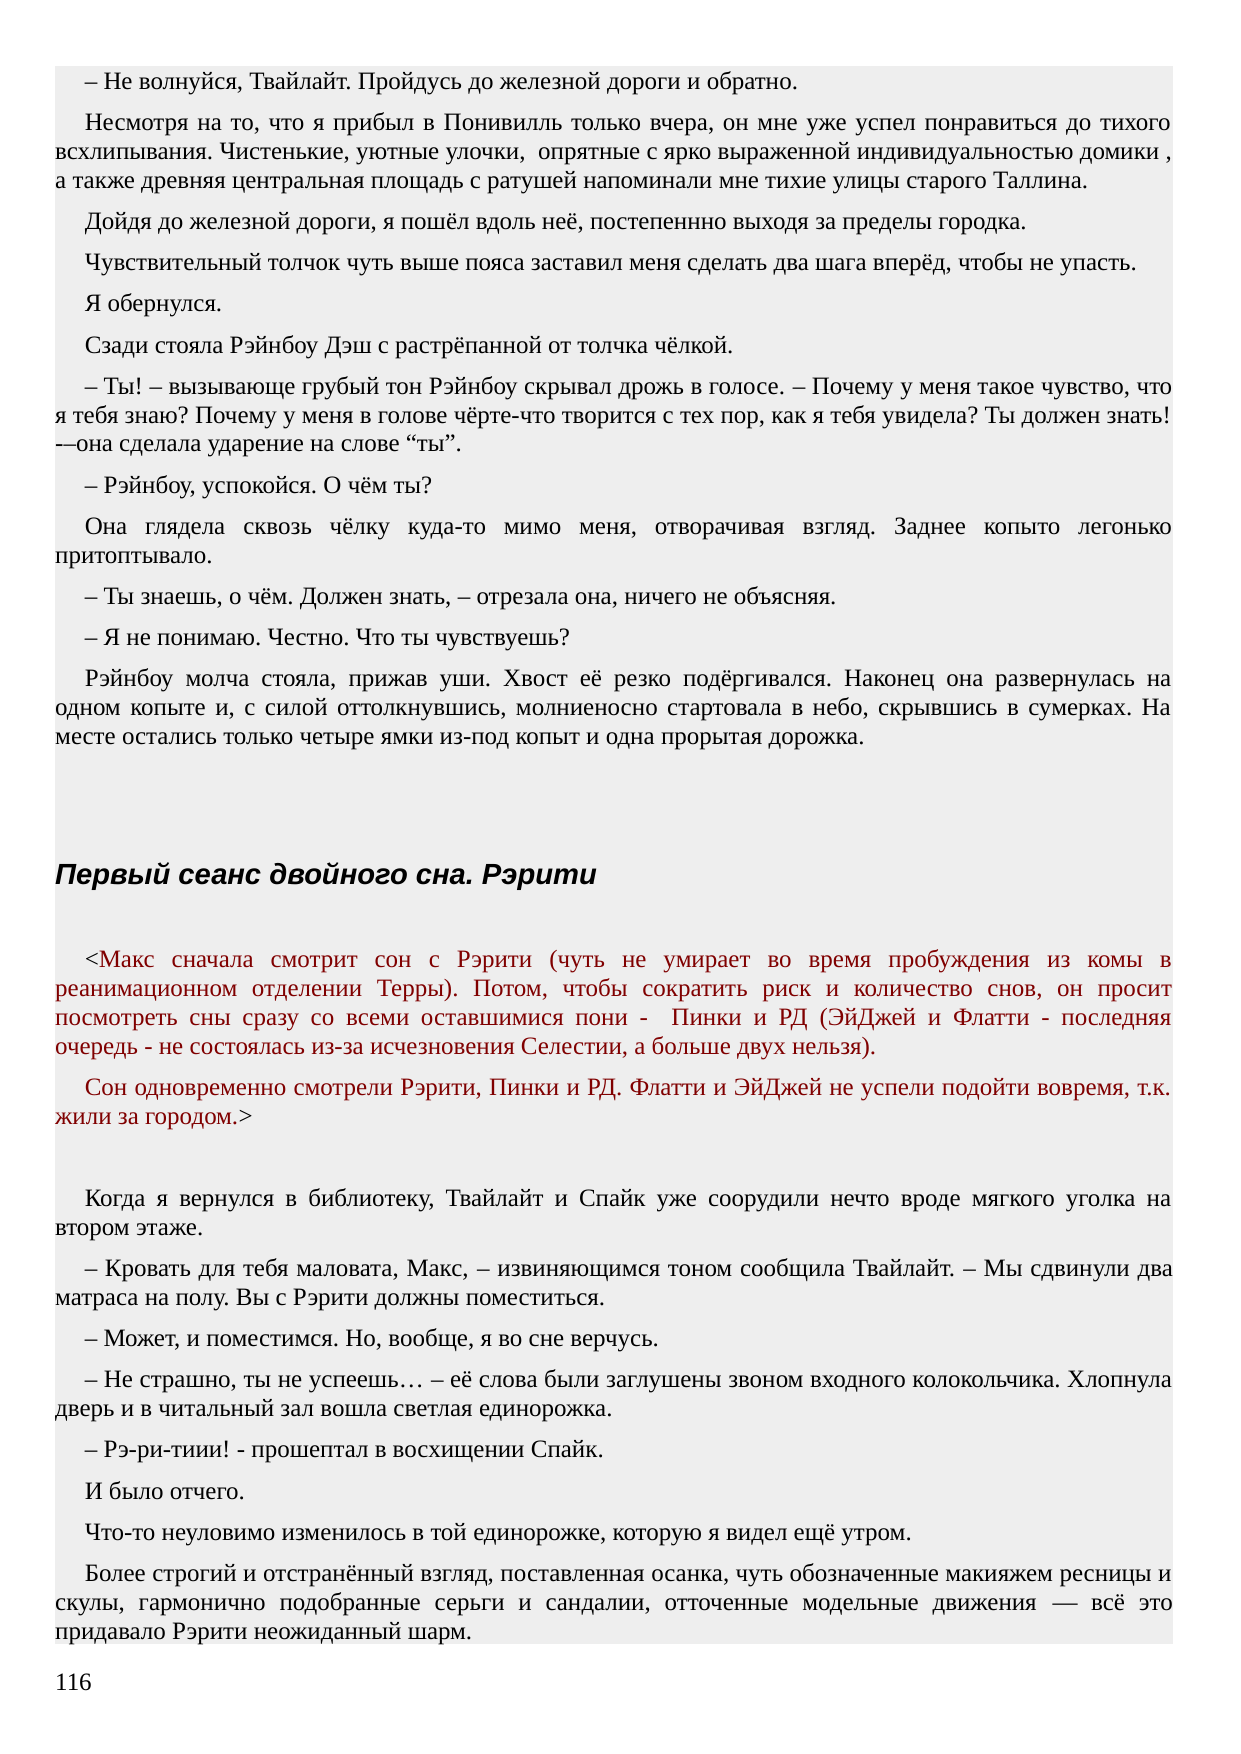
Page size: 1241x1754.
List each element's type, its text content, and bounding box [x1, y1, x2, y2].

text – Кровать для тебя маловата, Макс, – извиняющимся тоном сообщила Твайлайт. – Мы сдвинули два матраса на полу. Вы с Рэрити должны поместиться. [55, 1253, 1173, 1311]
text Рэйнбоу молча стояла, прижав уши. Хвост её резко подёргивался. Наконец она развернулась на одном копыте и, с силой оттолкнувшись, молниеносно стартовала в небо, скрывшись в сумерках. На месте остались только четыре ямки из-под копыт и одна прорытая дорожка. [55, 663, 1173, 750]
text – Я не понимаю. Честно. Что ты чувствуешь? [55, 622, 1173, 651]
text Несмотря на то, что я прибыл в Понивилль только вчера, он мне уже успел понравиться до тихого всхлипывания. Чистенькие, уютные улочки, опрятные с ярко выраженной индивидуальностью домики , а также древняя центральная площадь с ратушей напоминали мне тихие улицы старого Таллина. [55, 107, 1173, 193]
text – Ты! – вызывающе грубый тон Рэйнбоу скрывал дрожь в голосе. – Почему у меня такое чувство, что я тебя знаю? Почему у меня в голове чёрте-что творится с тех пор, как я тебя увидела? Ты должен знать! -–она сделала ударение на слове “ты”. [55, 371, 1173, 457]
text – Ты знаешь, о чём. Должен знать, – отрезала она, ничего не объясняя. [55, 581, 1173, 610]
text Что-то неуловимо изменилось в той единорожке, которую я видел ещё утром. [55, 1517, 1173, 1546]
text Сон одновременно смотрели Рэрити, Пинки и РД. Флатти и ЭйДжей не успели подойти вовремя, т.к. жили за городом.> [55, 1072, 1173, 1129]
text – Не волнуйся, Твайлайт. Пройдусь до железной дороги и обратно. [55, 66, 1173, 95]
text Чувствительный толчок чуть выше пояса заставил меня сделать два шага вперёд, чтобы не упасть. [55, 247, 1173, 276]
text – Может, и поместимся. Но, вообще, я во сне верчусь. [55, 1323, 1173, 1352]
text <Макс сначала смотрит сон с Рэрити (чуть не умирает во время пробуждения из комы в реанимационном отделении Терры). Потом, чтобы сократить риск и количество снов, он просит посмотреть сны сразу со всеми оставшимися пони - Пинки и РД (ЭйДжей и Флатти - последняя очередь - не состоялась из-за исчезновения Селестии, а больше двух нельзя). [55, 944, 1173, 1059]
text – Рэ-ри-тиии! - прошептал в восхищении Спайк. [55, 1434, 1173, 1463]
text Я обернулся. [55, 288, 1173, 317]
subtitle Первый сеанс двойного сна. Рэрити [55, 857, 1173, 891]
text Более строгий и отстранённый взгляд, поставленная осанка, чуть обозначенные макияжем ресницы и скулы, гармонично подобранные серьги и сандалии, отточенные модельные движения — всё это придавало Рэрити неожиданный шарм. [55, 1558, 1173, 1644]
text Сзади стояла Рэйнбоу Дэш с растрёпанной от толчка чёлкой. [55, 330, 1173, 358]
text – Не страшно, ты не успеешь… – её слова были заглушены звоном входного колокольчика. Хлопнула дверь и в читальный зал вошла светлая единорожка. [55, 1364, 1173, 1422]
text И было отчего. [55, 1476, 1173, 1504]
text Она глядела сквозь чёлку куда-то мимо меня, отворачивая взгляд. Заднее копыто легонько притоптывало. [55, 511, 1173, 568]
text – Рэйнбоу, успокойся. О чём ты? [55, 470, 1173, 498]
text Дойдя до железной дороги, я пошёл вдоль неё, постепеннно выходя за пределы городка. [55, 206, 1173, 235]
text Когда я вернулся в библиотеку, Твайлайт и Спайк уже соорудили нечто вроде мягкого уголка на втором этаже. [55, 1183, 1173, 1241]
